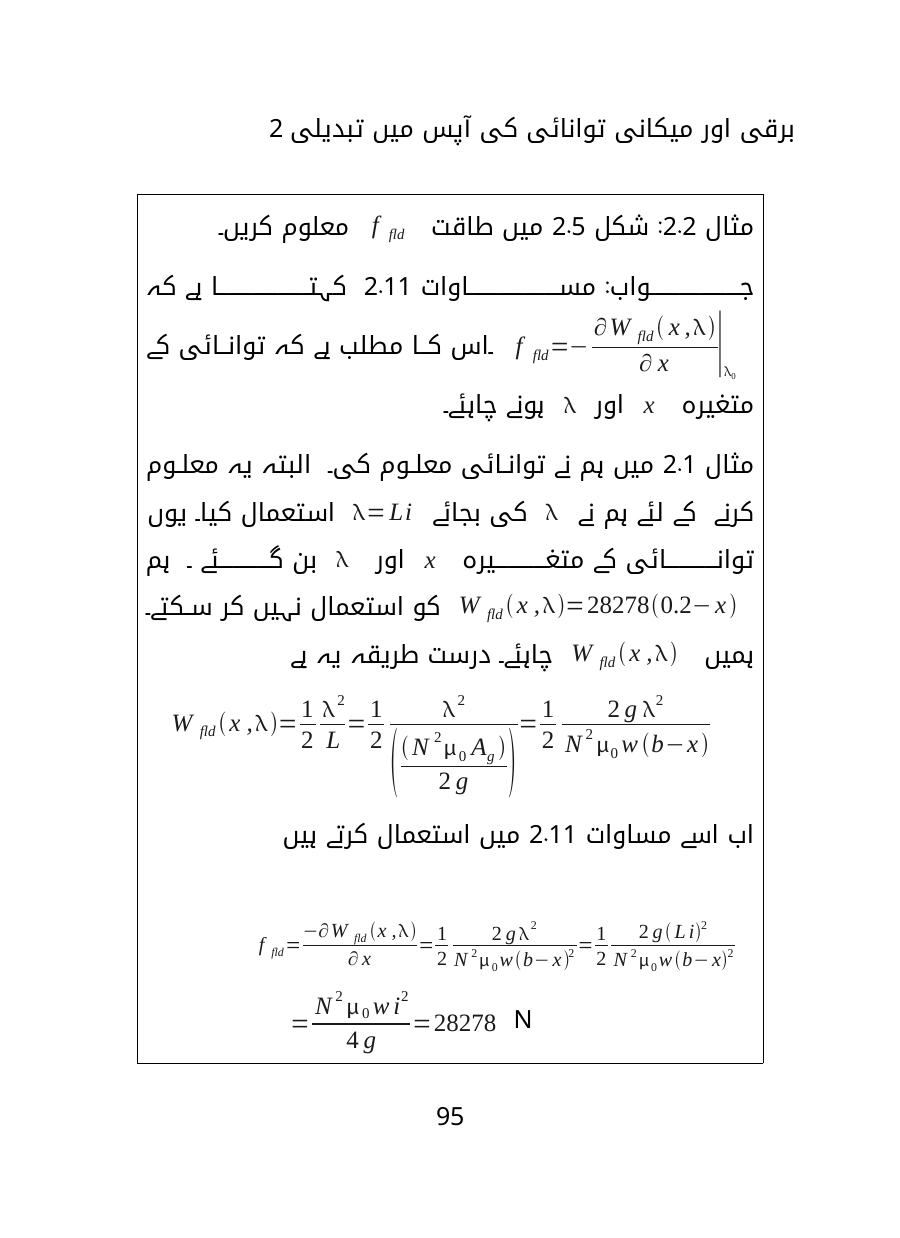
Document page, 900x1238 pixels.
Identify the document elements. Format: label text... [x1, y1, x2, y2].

text مثال 2.1 میں ہم نے توانائی معلوم کی۔ البتہ یہ معلوم کرنے کے لئے ہم نےکی بجائےاستعمال کیا۔ یوں توانائی کے متغیرہ اور بن گئے ۔ ہم کو استعمال نہیں کر سکتے۔ ہمیں چاہئے۔ درست طریقہ یہ ہے [146, 441, 754, 678]
text جواب: مساوات 2.11 کہتا ہے کہ ۔اس کا مطلب ہے کہ توانائی کے متغیرہ اورہونے چاہئے۔ [146, 263, 754, 429]
text مثال 2.2: شکل 2.5 میں طاقت معلوم کریں۔ [146, 203, 754, 251]
text اب اسے مساوات 2.11 میں استعمال کرتے ہیں [146, 811, 754, 859]
text N [146, 987, 754, 1054]
